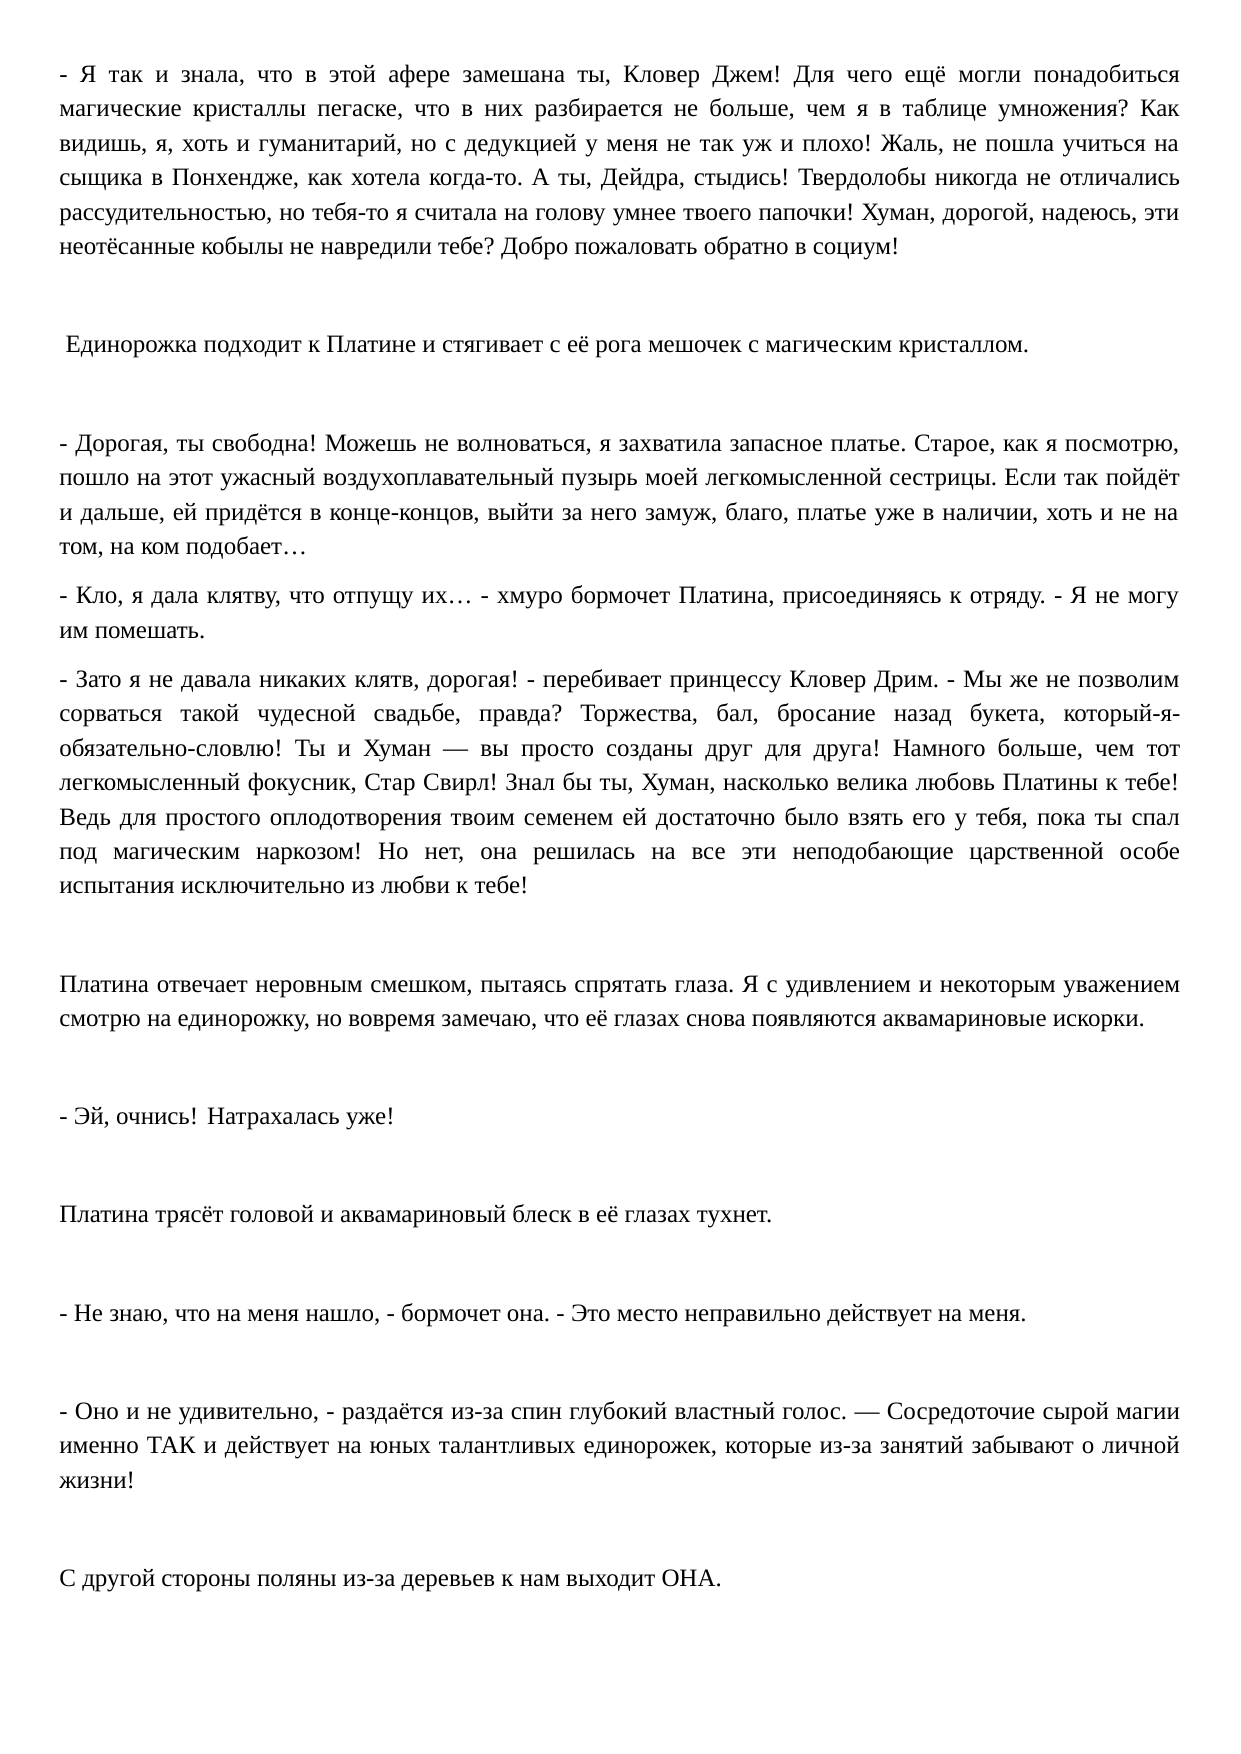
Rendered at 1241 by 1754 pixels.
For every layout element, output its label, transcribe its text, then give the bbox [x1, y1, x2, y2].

text - Зато я не давала никаких клятв, дорогая! - перебивает принцессу Кловер Дрим. - Мы же не позволим сорваться такой чудесной свадьбе, правда? Торжества, бал, бросание назад букета, который-я-обязательно-словлю! Ты и Хуман — вы просто созданы друг для друга! Намного больше, чем тот легкомысленный фокусник, Стар Свирл! Знал бы ты, Хуман, насколько велика любовь Платины к тебе! Ведь для простого оплодотворения твоим семенем ей достаточно было взять его у тебя, пока ты спал под магическим наркозом! Но нет, она решилась на все эти неподобающие царственной особе испытания исключительно из любви к тебе! [59, 664, 1181, 899]
text - Эй, очнись! Натрахалась уже! [59, 1101, 1181, 1130]
text - Не знаю, что на меня нашло, - бормочет она. - Это место неправильно действует на меня. [59, 1298, 1181, 1326]
text С другой стороны поляны из-за деревьев к нам выходит ОНА. [59, 1563, 1181, 1592]
text Платина трясёт головой и аквамариновый блеск в её глазах тухнет. [59, 1199, 1181, 1228]
text - Я так и знала, что в этой афере замешана ты, Кловер Джем! Для чего ещё могли понадобиться магические кристаллы пегаске, что в них разбирается не больше, чем я в таблице умножения? Как видишь, я, хоть и гуманитарий, но с дедукцией у меня не так уж и плохо! Жаль, не пошла учиться на сыщика в Понхендже, как хотела когда-то. А ты, Дейдра, стыдись! Твердолобы никогда не отличались рассудительностью, но тебя-то я считала на голову умнее твоего папочки! Хуман, дорогой, надеюсь, эти неотёсанные кобылы не навредили тебе? Добро пожаловать обратно в социум! [59, 59, 1181, 260]
text - Кло, я дала клятву, что отпущу их… - хмуро бормочет Платина, присоединяясь к отряду. - Я не могу им помешать. [59, 580, 1181, 643]
text Платина отвечает неровным смешком, пытаясь спрятать глаза. Я с удивлением и некоторым уважением смотрю на единорожку, но вовремя замечаю, что её глазах снова появляются аквамариновые искорки. [59, 969, 1181, 1032]
text - Оно и не удивительно, - раздаётся из-за спин глубокий властный голос. — Сосредоточие сырой магии именно ТАК и действует на юных талантливых единорожек, которые из-за занятий забывают о личной жизни! [59, 1396, 1181, 1493]
text Единорожка подходит к Платине и стягивает с её рога мешочек с магическим кристаллом. [59, 329, 1181, 358]
text - Дорогая, ты свободна! Можешь не волноваться, я захватила запасное платье. Старое, как я посмотрю, пошло на этот ужасный воздухоплавательный пузырь моей легкомысленной сестрицы. Если так пойдёт и дальше, ей придётся в конце-концов, выйти за него замуж, благо, платье уже в наличии, хоть и не на том, на ком подобает… [59, 428, 1181, 560]
